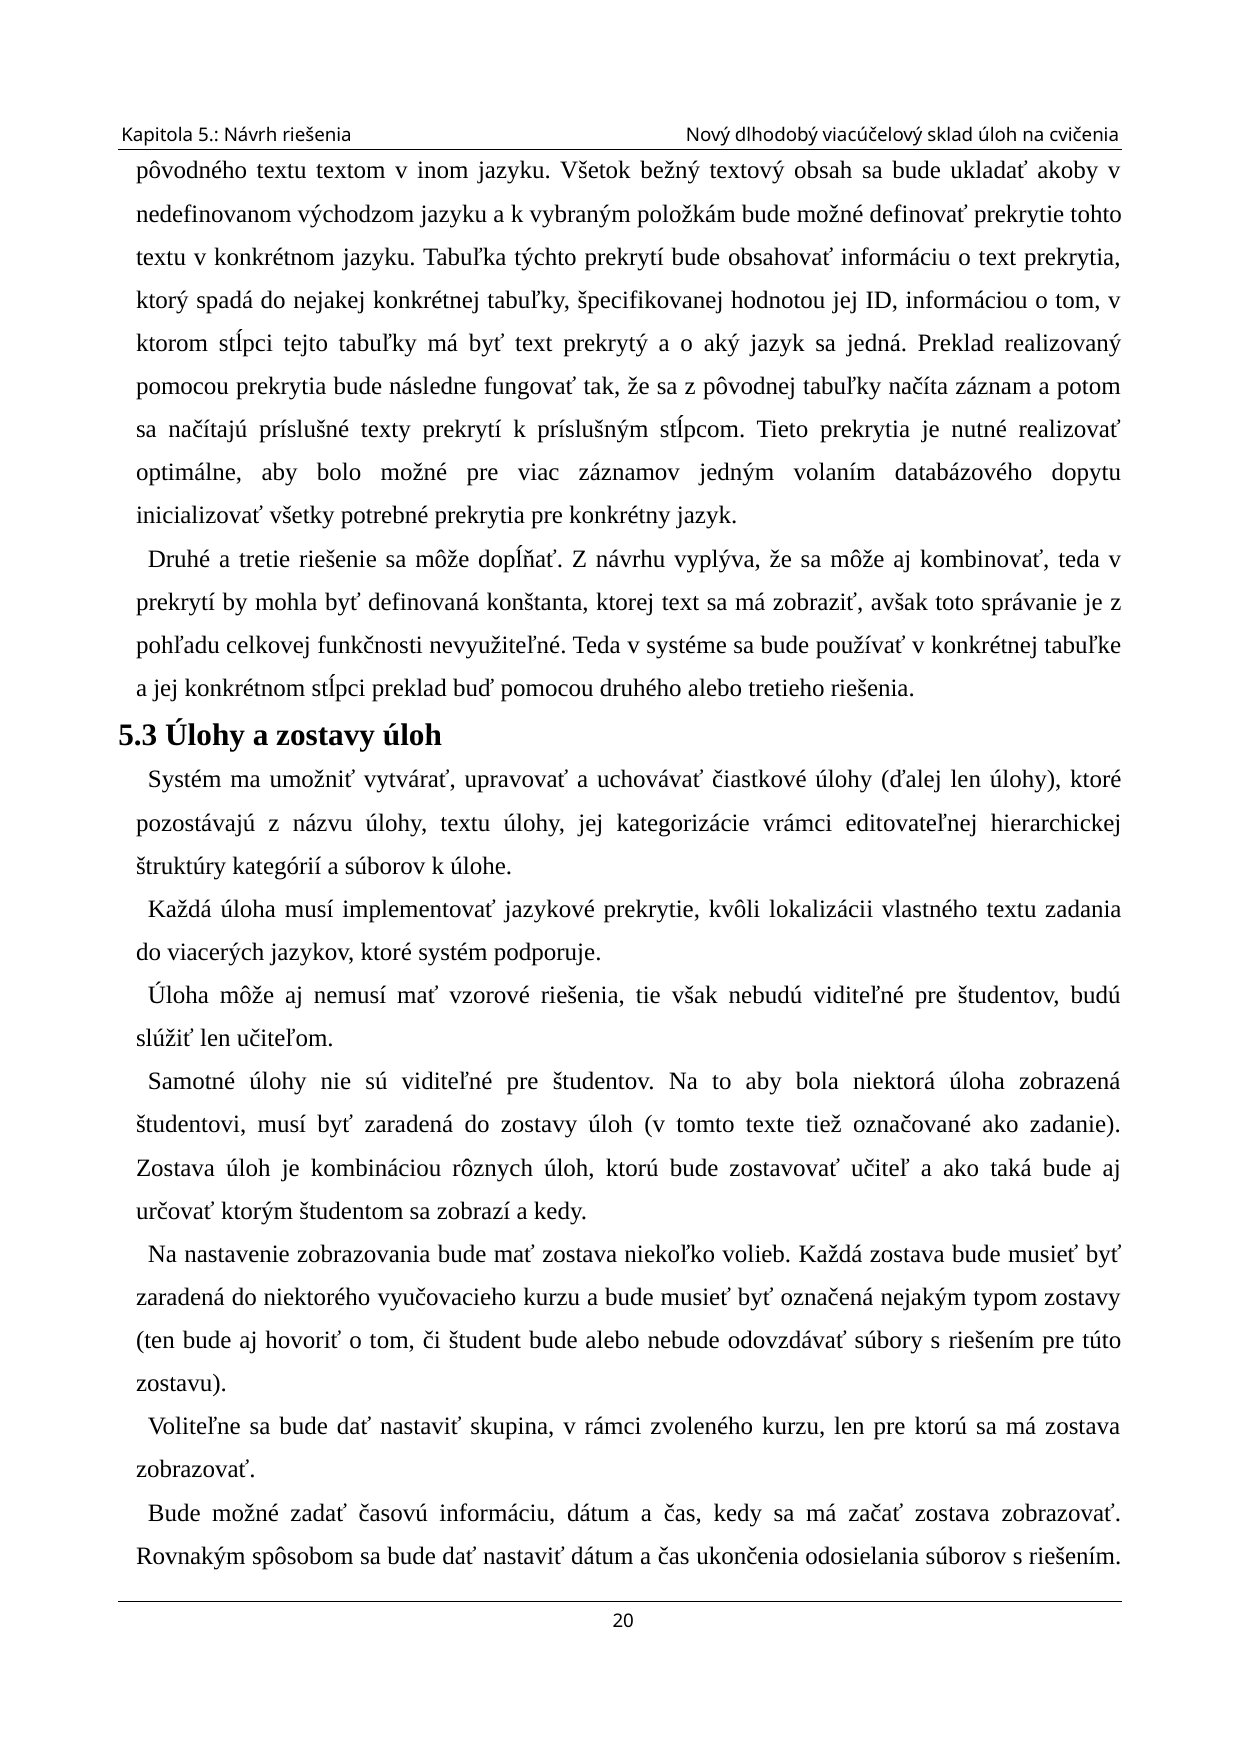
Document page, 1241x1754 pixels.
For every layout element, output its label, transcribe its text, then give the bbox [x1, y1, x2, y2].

text Druhé a tretie riešenie sa môže dopĺňať. Z návrhu vyplýva, že sa môže aj kombinovať, teda v prekrytí by mohla byť definovaná konštanta, ktorej text sa má zobraziť, avšak toto správanie je z pohľadu celkovej funkčnosti nevyužiteľné. Teda v systéme sa bude používať v konkrétnej tabuľke a jej konkrétnom stĺpci preklad buď pomocou druhého alebo tretieho riešenia. [136, 544, 1122, 702]
subtitle Úlohy a zostavy úloh [118, 716, 1122, 752]
text pôvodného textu textom v inom jazyku. Všetok bežný textový obsah sa bude ukladať akoby v nedefinovanom východzom jazyku a k vybraným položkám bude možné definovať prekrytie tohto textu v konkrétnom jazyku. Tabuľka týchto prekrytí bude obsahovať informáciu o text prekrytia, ktorý spadá do nejakej konkrétnej tabuľky, špecifikovanej hodnotou jej ID, informáciou o tom, v ktorom stĺpci tejto tabuľky má byť text prekrytý a o aký jazyk sa jedná. Preklad realizovaný pomocou prekrytia bude následne fungovať tak, že sa z pôvodnej tabuľky načíta záznam a potom sa načítajú príslušné texty prekrytí k príslušným stĺpcom. Tieto prekrytia je nutné realizovať optimálne, aby bolo možné pre viac záznamov jedným volaním databázového dopytu inicializovať všetky potrebné prekrytia pre konkrétny jazyk. [136, 156, 1122, 529]
text Voliteľne sa bude dať nastaviť skupina, v rámci zvoleného kurzu, len pre ktorú sa má zostava zobrazovať. [136, 1411, 1122, 1483]
text Každá úloha musí implementovať jazykové prekrytie, kvôli lokalizácii vlastného textu zadania do viacerých jazykov, ktoré systém podporuje. [136, 894, 1122, 966]
text Na nastavenie zobrazovania bude mať zostava niekoľko volieb. Každá zostava bude musieť byť zaradená do niektorého vyučovacieho kurzu a bude musieť byť označená nejakým typom zostavy (ten bude aj hovoriť o tom, či študent bude alebo nebude odovzdávať súbory s riešením pre túto zostavu). [136, 1239, 1122, 1397]
text Systém ma umožniť vytvárať, upravovať a uchovávať čiastkové úlohy (ďalej len úlohy), ktoré pozostávajú z názvu úlohy, textu úlohy, jej kategorizácie vrámci editovateľnej hierarchickej štruktúry kategórií a súborov k úlohe. [136, 764, 1122, 879]
text Úloha môže aj nemusí mať vzorové riešenia, tie však nebudú viditeľné pre študentov, budú slúžiť len učiteľom. [136, 980, 1122, 1052]
text Bude možné zadať časovú informáciu, dátum a čas, kedy sa má začať zostava zobrazovať. Rovnakým spôsobom sa bude dať nastaviť dátum a čas ukončenia odosielania súborov s riešením. [136, 1498, 1122, 1569]
text Samotné úlohy nie sú viditeľné pre študentov. Na to aby bola niektorá úloha zobrazená študentovi, musí byť zaradená do zostavy úloh (v tomto texte tiež označované ako zadanie). Zostava úloh je kombináciou rôznych úloh, ktorú bude zostavovať učiteľ a ako taká bude aj určovať ktorým študentom sa zobrazí a kedy. [136, 1066, 1122, 1224]
